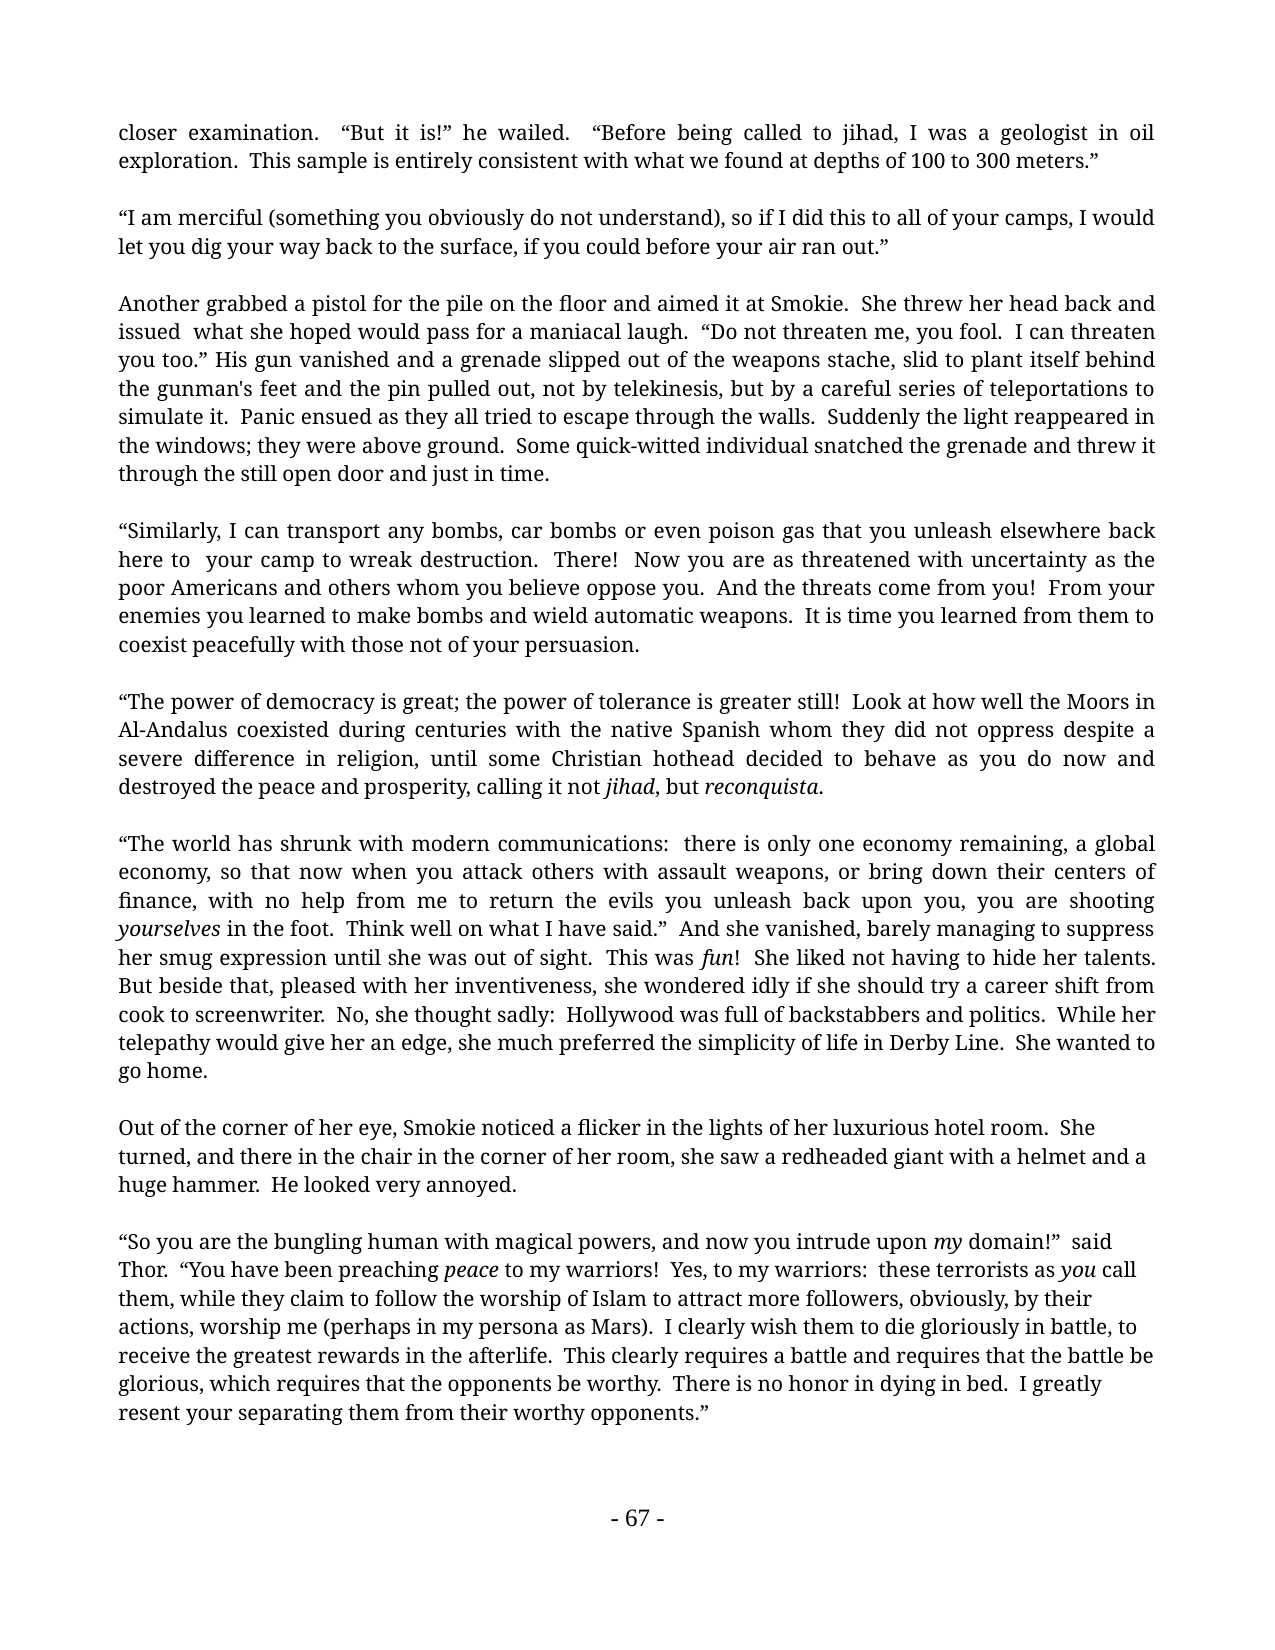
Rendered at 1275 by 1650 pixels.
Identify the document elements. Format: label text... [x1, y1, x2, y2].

text Another grabbed a pistol for the pile on the floor and aimed it at Smokie. She threw her head back and issued what she hoped would pass for a maniacal laugh. “Do not threaten me, you fool. I can threaten you too.” His gun vanished and a grenade slipped out of the weapons stache, slid to plant itself behind the gunman's feet and the pin pulled out, not by telekinesis, but by a careful series of teleportations to simulate it. Panic ensued as they all tried to escape through the walls. Suddenly the light reappeared in the windows; they were above ground. Some quick-witted individual snatched the grenade and threw it through the still open door and just in time. [118, 289, 1157, 488]
text “Similarly, I can transport any bombs, car bombs or even poison gas that you unleash elsewhere back here to your camp to wreak destruction. There! Now you are as threatened with uncertainty as the poor Americans and others whom you believe oppose you. And the threats come from you! From your enemies you learned to make bombs and wield automatic weapons. It is time you learned from them to coexist peacefully with those not of your persuasion. [118, 516, 1157, 658]
text “The world has shrunk with modern communications: there is only one economy remaining, a global economy, so that now when you attack others with assault weapons, or bring down their centers of finance, with no help from me to return the evils you unleash back upon you, you are shooting yourselves in the foot. Think well on what I have said.” And she vanished, barely managing to suppress her smug expression until she was out of sight. This was fun! She liked not having to hide her talents. But beside that, pleased with her inventiveness, she wondered idly if she should try a career shift from cook to screenwriter. No, she thought sadly: Hollywood was full of backstabbers and politics. While her telepathy would give her an edge, she much preferred the simplicity of life in Derby Line. She wanted to go home. [118, 829, 1157, 1085]
text “The power of democracy is great; the power of tolerance is greater still! Look at how well the Moors in Al-Andalus coexisted during centuries with the native Spanish whom they did not oppress despite a severe difference in religion, until some Christian hothead decided to behave as you do now and destroyed the peace and prosperity, calling it not jihad, but reconquista. [118, 687, 1157, 801]
text Out of the corner of her eye, Smokie noticed a flicker in the lights of her luxurious hotel room. She turned, and there in the chair in the corner of her room, she saw a redheaded giant with a helmet and a huge hammer. He looked very annoyed. [118, 1113, 1157, 1199]
text “So you are the bungling human with magical powers, and now you intrude upon my domain!” said Thor. “You have been preaching peace to my warriors! Yes, to my warriors: these terrorists as you call them, while they claim to follow the worship of Islam to attract more followers, obviously, by their actions, worship me (perhaps in my persona as Mars). I clearly wish them to die gloriously in battle, to receive the greatest rewards in the afterlife. This clearly requires a battle and requires that the battle be glorious, which requires that the opponents be worthy. There is no honor in dying in bed. I greatly resent your separating them from their worthy opponents.” [118, 1227, 1157, 1426]
text “I am merciful (something you obviously do not understand), so if I did this to all of your camps, I would let you dig your way back to the surface, if you could before your air ran out.” [118, 203, 1157, 260]
text closer examination. “But it is!” he wailed. “Before being called to jihad, I was a geologist in oil exploration. This sample is entirely consistent with what we found at depths of 100 to 300 meters.” [118, 118, 1157, 175]
